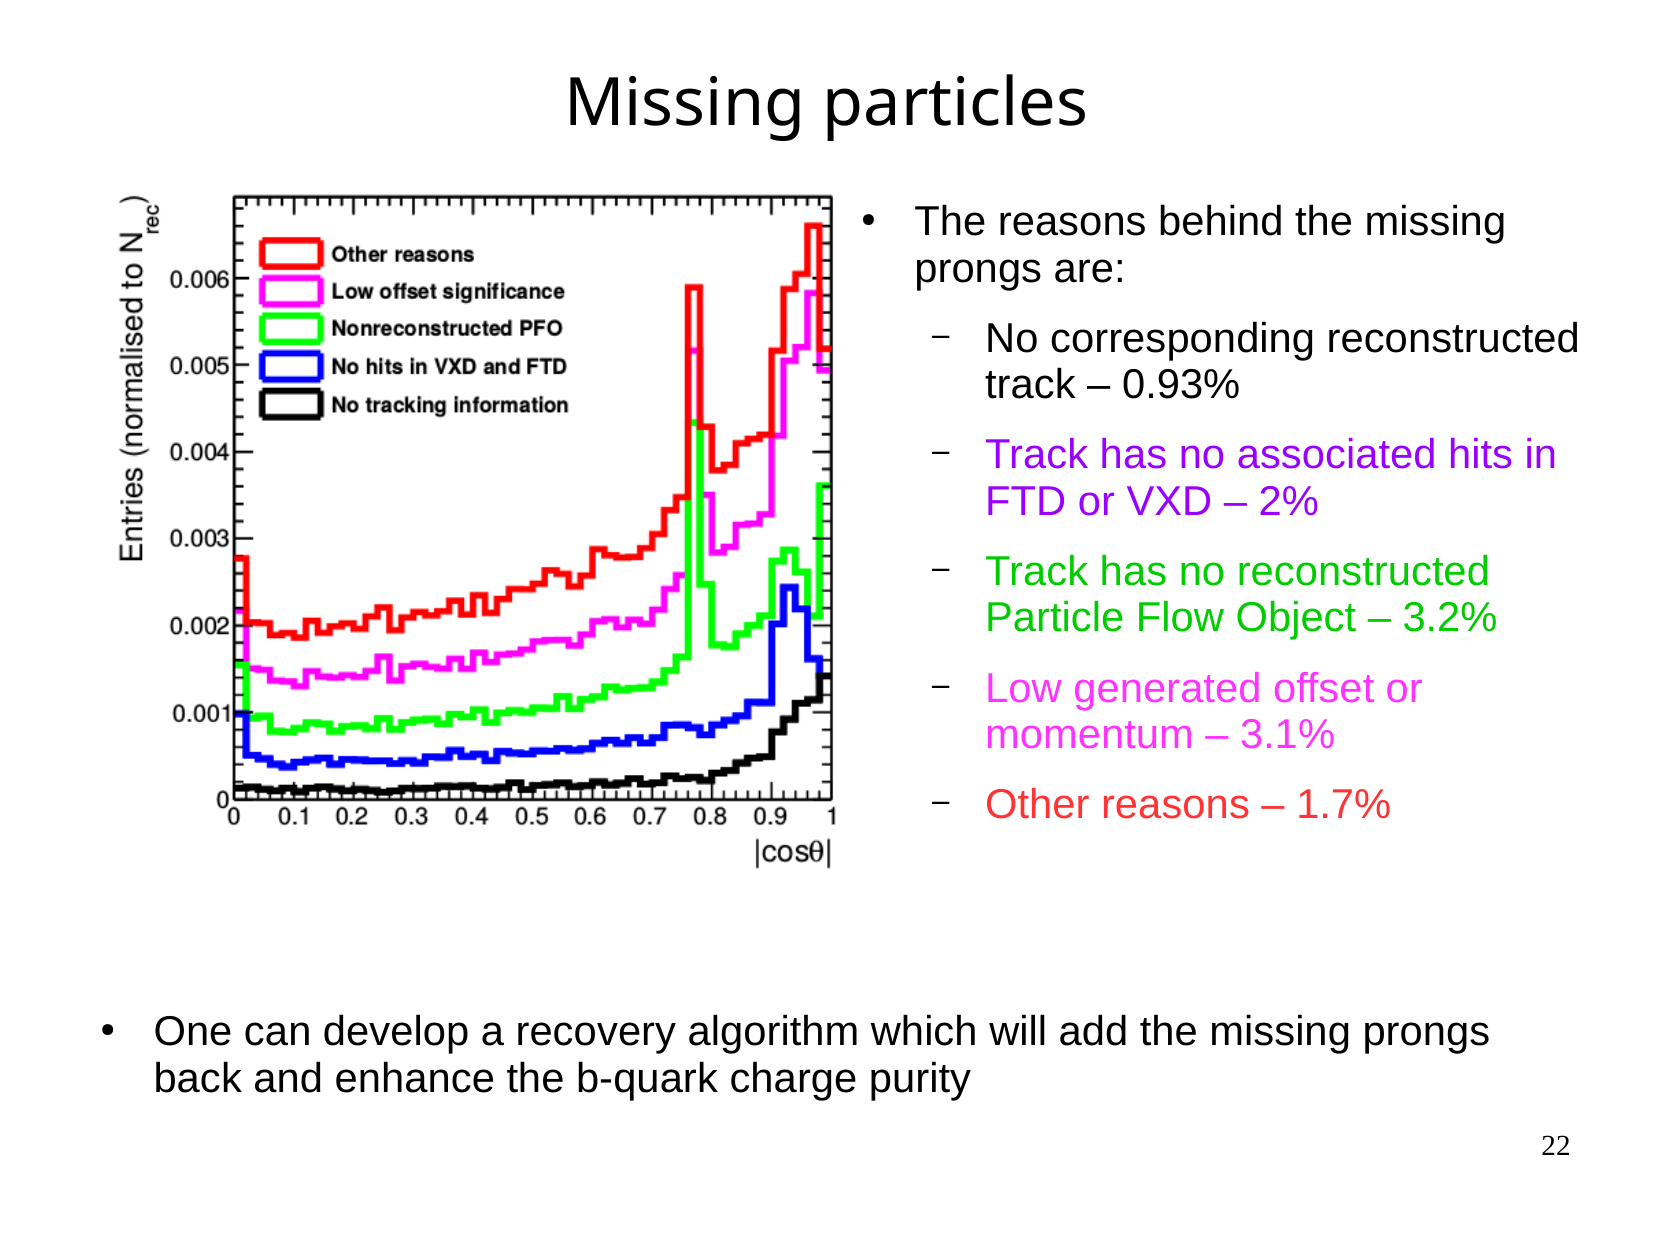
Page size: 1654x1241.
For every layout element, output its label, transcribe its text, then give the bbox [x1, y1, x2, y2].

title Missing particles [82, 49, 1571, 151]
list The reasons behind the missing prongs are: No corresponding reconstructed track – 0.93% Track has no associated hits in FTD or VXD – 2% Track has no reconstructed Particle Flow Object – 3.2% Low generated offset or momentum – 3.1% Other reasons – 1.7% [843, 198, 1616, 1189]
picture [93, 183, 859, 897]
list One can develop a recovery algorithm which will add the missing prongs back and enhance the b-quark charge purity [82, 1008, 1579, 1171]
